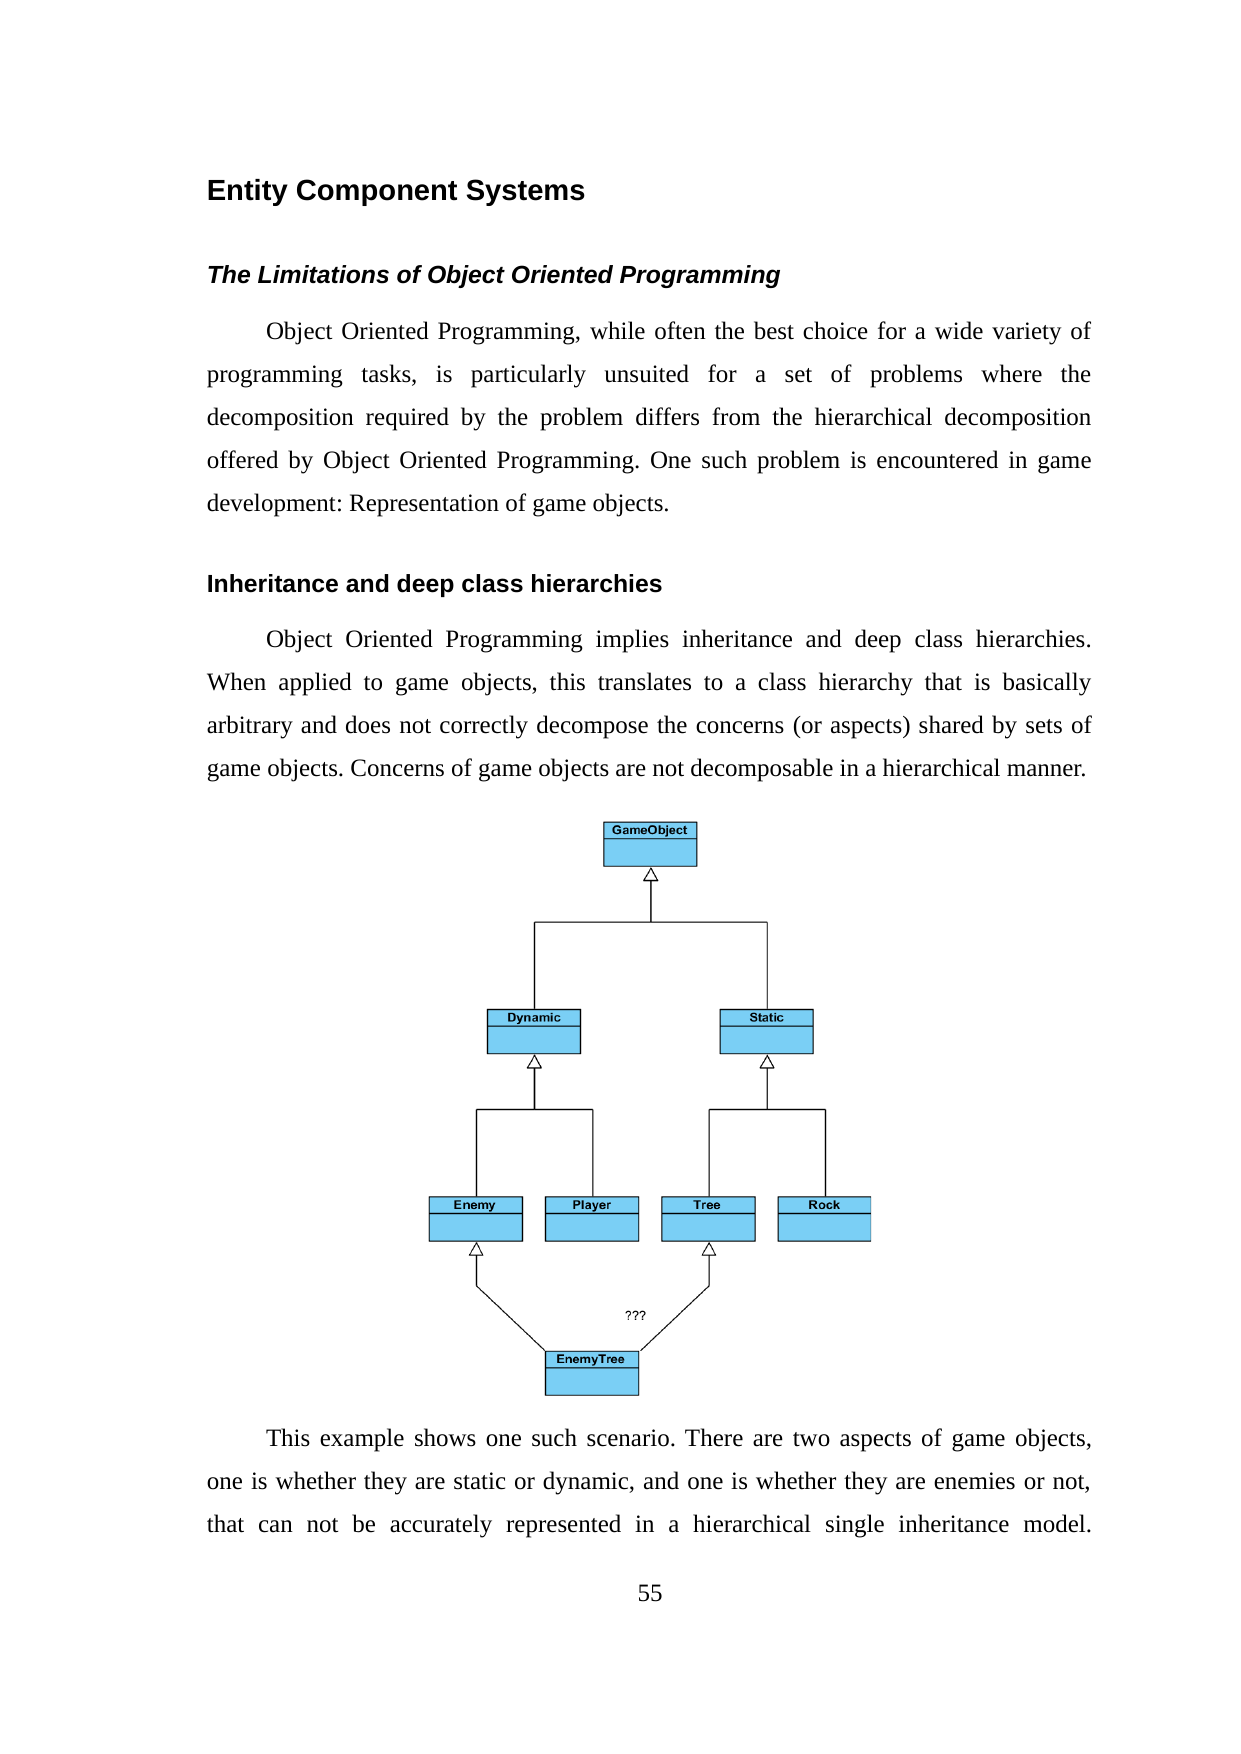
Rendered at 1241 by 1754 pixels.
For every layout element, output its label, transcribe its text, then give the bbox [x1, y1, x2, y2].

subtitle The Limitations of Object Oriented Programming [207, 260, 1093, 289]
text This example shows one such scenario. There are two aspects of game objects, one is whether they are static or dynamic, and one is whether they are enemies or not, that can not be accurately represented in a hierarchical single inheritance model. [207, 1423, 1093, 1538]
text Object Oriented Programming implies inheritance and deep class hierarchies. When applied to game objects, this translates to a class hierarchy that is basically arbitrary and does not correctly decompose the concerns (or aspects) shared by sets of game objects. Concerns of game objects are not decomposable in a hierarchical manner. [207, 624, 1093, 782]
subtitle Entity Component Systems [207, 173, 1093, 206]
subtitle Inheritance and deep class hierarchies [207, 569, 1093, 597]
picture [428, 821, 872, 1396]
text Object Oriented Programming, while often the best choice for a wide variety of programming tasks, is particularly unsuited for a set of problems where the decomposition required by the problem differs from the hierarchical decomposition offered by Object Oriented Programming. One such problem is encountered in game development: Representation of game objects. [207, 316, 1093, 517]
